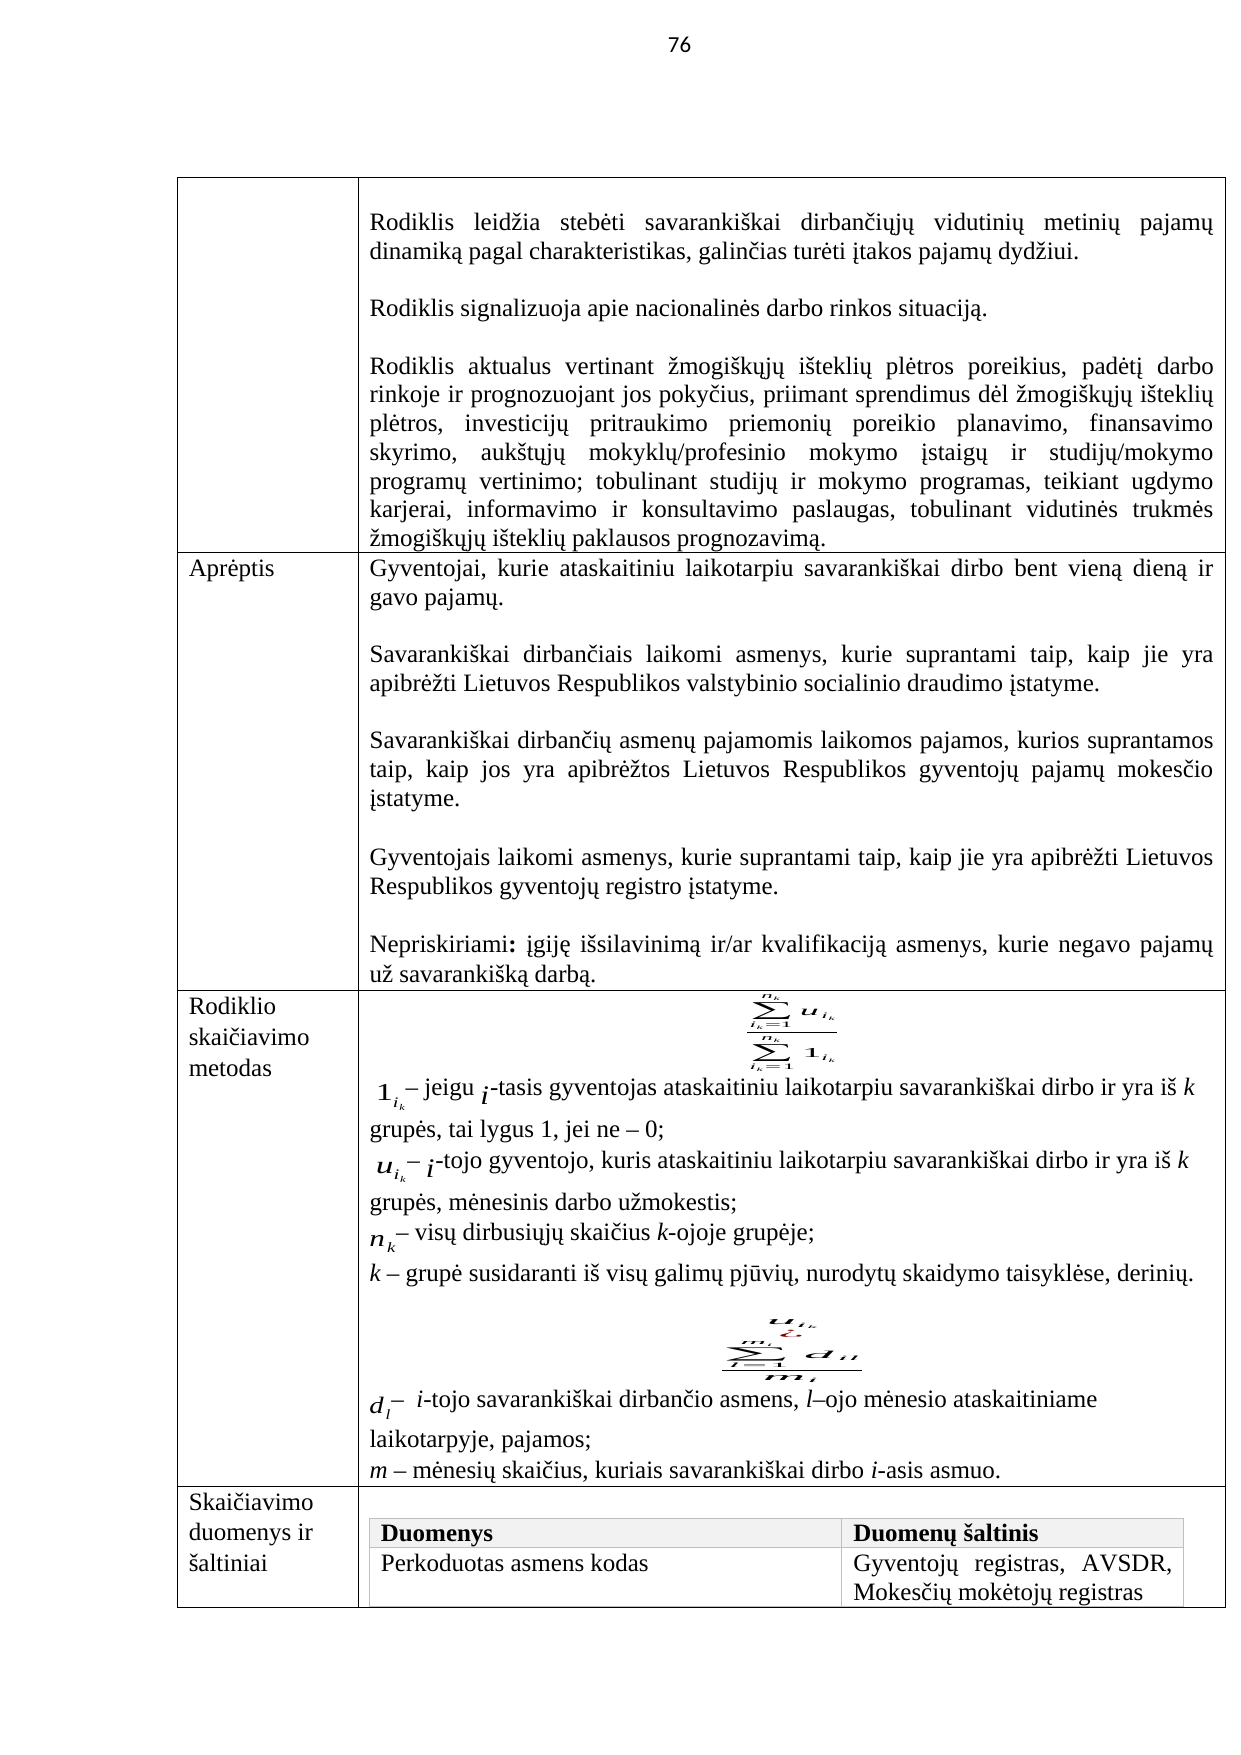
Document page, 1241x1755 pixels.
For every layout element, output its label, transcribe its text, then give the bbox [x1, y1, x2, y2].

table_cell [359, 1487, 1225, 1607]
table_cell Skaičiavimo duomenys ir šaltiniai [178, 1487, 358, 1607]
table_cell Rodiklio skaičiavimo metodas [178, 991, 358, 1486]
table_cell Gyventojų registras, AVSDR, Mokesčių mokėtojų registras [842, 1548, 1183, 1606]
table_cell [178, 178, 358, 552]
table_cell Perkoduotas asmens kodas [370, 1548, 841, 1606]
table_cell Rodiklis leidžia stebėti savarankiškai dirbančiųjų vidutinių metinių pajamų dinamiką pagal charakteristikas, galinčias turėti įtakos pajamų dydžiui. Rodiklis signalizuoja apie nacionalinės darbo rinkos situaciją. Rodiklis aktualus vertinant žmogiškųjų išteklių plėtros poreikius, padėtį darbo rinkoje ir prognozuojant jos pokyčius, priimant sprendimus dėl žmogiškųjų išteklių plėtros, investicijų pritraukimo priemonių poreikio planavimo, finansavimo skyrimo, aukštųjų mokyklų/profesinio mokymo įstaigų ir studijų/mokymo programų vertinimo; tobulinant studijų ir mokymo programas, teikiant ugdymo karjerai, informavimo ir konsultavimo paslaugas, tobulinant vidutinės trukmės žmogiškųjų išteklių paklausos prognozavimą. [359, 178, 1225, 552]
table_header Duomenų šaltinis [842, 1519, 1183, 1547]
table_cell – jeigu -tasis gyventojas ataskaitiniu laikotarpiu savarankiškai dirbo ir yra iš k grupės, tai lygus 1, jei ne – 0; – -tojo gyventojo, kuris ataskaitiniu laikotarpiu savarankiškai dirbo ir yra iš k grupės, mėnesinis darbo užmokestis; – visų dirbusiųjų skaičius k-ojoje grupėje; k – grupė susidaranti iš visų galimų pjūvių, nurodytų skaidymo taisyklėse, derinių. – i-tojo savarankiškai dirbančio asmens, l–ojo mėnesio ataskaitiniame laikotarpyje, pajamos; m – mėnesių skaičius, kuriais savarankiškai dirbo i-asis asmuo. [359, 991, 1225, 1486]
table_cell Aprėptis [178, 553, 358, 990]
table_header Duomenys [370, 1519, 841, 1547]
table_cell Gyventojai, kurie ataskaitiniu laikotarpiu savarankiškai dirbo bent vieną dieną ir gavo pajamų. Savarankiškai dirbančiais laikomi asmenys, kurie suprantami taip, kaip jie yra apibrėžti Lietuvos Respublikos valstybinio socialinio draudimo įstatyme. Savarankiškai dirbančių asmenų pajamomis laikomos pajamos, kurios suprantamos taip, kaip jos yra apibrėžtos Lietuvos Respublikos gyventojų pajamų mokesčio įstatyme. Gyventojais laikomi asmenys, kurie suprantami taip, kaip jie yra apibrėžti Lietuvos Respublikos gyventojų registro įstatyme. Nepriskiriami: įgiję išsilavinimą ir/ar kvalifikaciją asmenys, kurie negavo pajamų už savarankišką darbą. [359, 553, 1225, 990]
